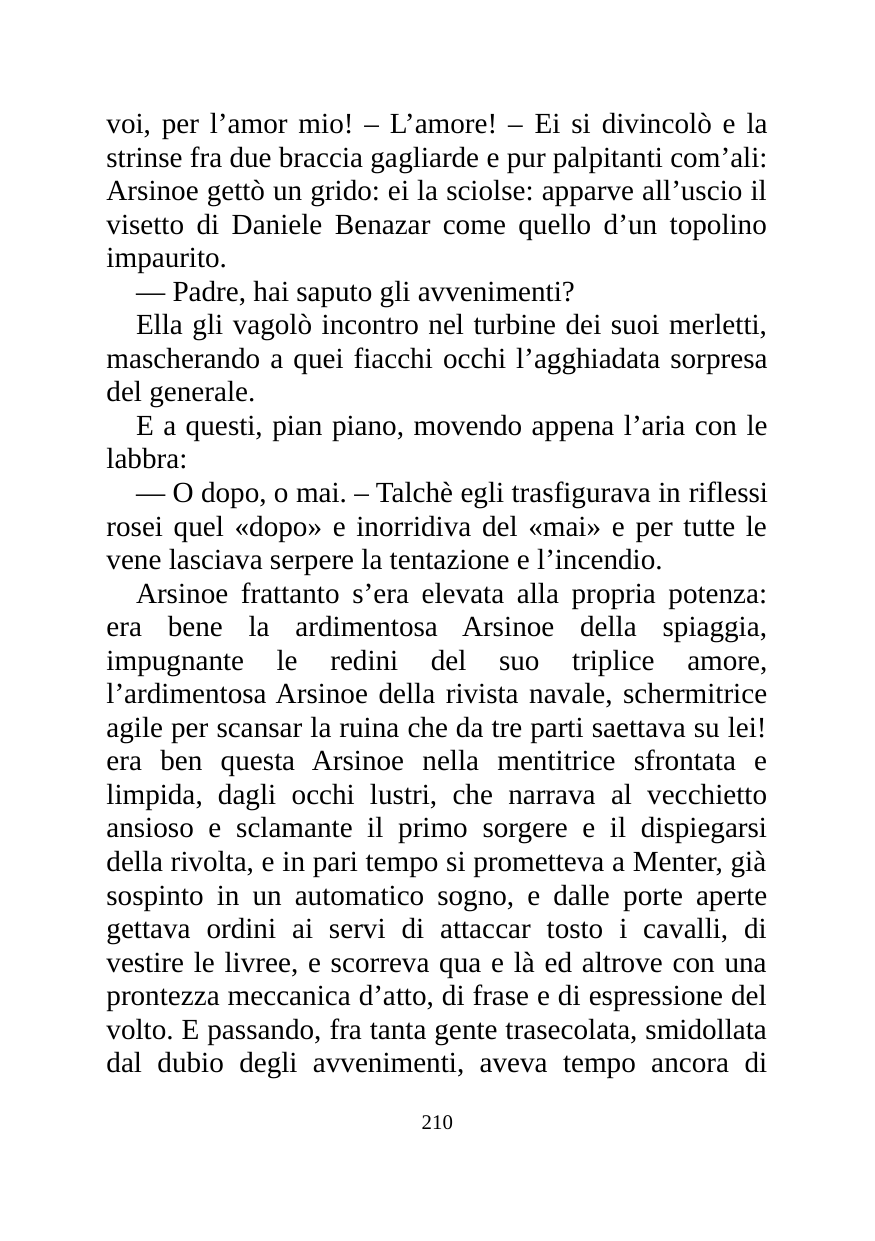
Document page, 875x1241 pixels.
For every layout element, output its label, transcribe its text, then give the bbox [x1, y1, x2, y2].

text Arsinoe frattanto s’era elevata alla propria potenza: era bene la ardimentosa Arsinoe della spiaggia, impugnante le redini del suo triplice amore, l’ardimentosa Arsinoe della rivista navale, schermitrice agile per scansar la ruina che da tre parti saettava su lei! era ben questa Arsinoe nella mentitrice sfrontata e limpida, dagli occhi lustri, che narrava al vecchietto ansioso e sclamante il primo sorgere e il dispiegarsi della rivolta, e in pari tempo si prometteva a Menter, già sospinto in un automatico sogno, e dalle porte aperte gettava ordini ai servi di attaccar tosto i cavalli, di vestire le livree, e scorreva qua e là ed altrove con una prontezza meccanica d’atto, di frase e di espressione del volto. E passando, fra tanta gente trasecolata, smidollata dal dubio degli avvenimenti, aveva tempo ancora di [106, 576, 768, 1079]
text — Padre, hai saputo gli avvenimenti? [106, 274, 768, 307]
text Ella gli vagolò incontro nel turbine dei suoi merletti, mascherando a quei fiacchi occhi l’agghiadata sorpresa del generale. [106, 307, 768, 408]
text voi, per l’amor mio! – L’amore! – Ei si divincolò e la strinse fra due braccia gagliarde e pur palpitanti com’ali: Arsinoe gettò un grido: ei la sciolse: apparve all’uscio il visetto di Daniele Benazar come quello d’un topolino impaurito. [106, 106, 768, 274]
text — O dopo, o mai. – Talchè egli trasfigurava in riflessi rosei quel «dopo» e inorridiva del «mai» e per tutte le vene lasciava serpere la tentazione e l’incendio. [106, 475, 768, 576]
text E a questi, pian piano, movendo appena l’aria con le labbra: [106, 408, 768, 475]
